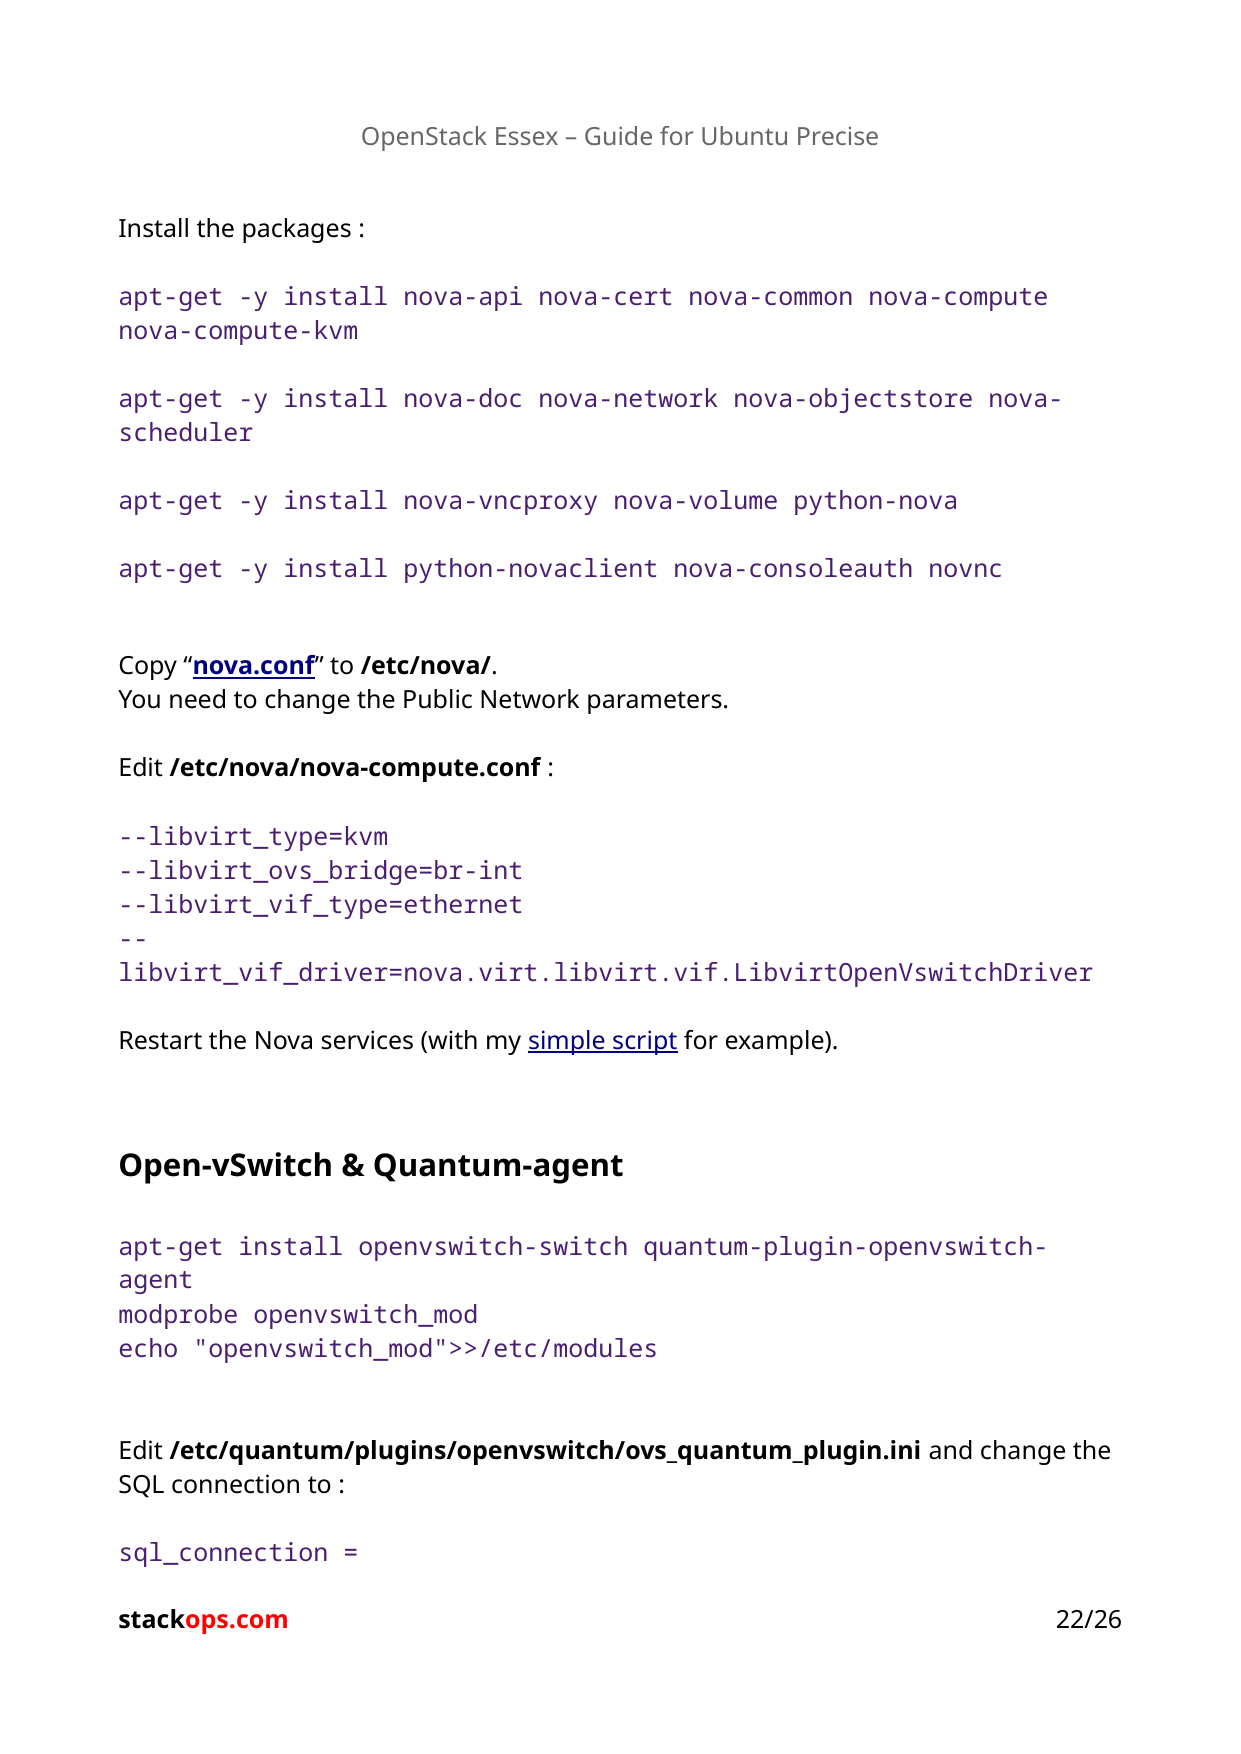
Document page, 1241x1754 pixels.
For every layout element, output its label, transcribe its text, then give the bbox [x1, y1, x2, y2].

text Edit /etc/quantum/plugins/openvswitch/ovs_quantum_plugin.ini and change the SQL connection to : [118, 1432, 1122, 1501]
text --libvirt_vif_type=ethernet [118, 886, 1122, 920]
text sql_connection = [118, 1535, 1122, 1569]
text Copy “nova.conf” to /etc/nova/. [118, 648, 1122, 682]
text apt-get -y install nova-doc nova-network nova-objectstore nova-scheduler [118, 381, 1122, 449]
text apt-get -y install nova-api nova-cert nova-common nova-compute nova-compute-kvm [118, 278, 1122, 347]
text apt-get install openvswitch-switch quantum-plugin-openvswitch-agent [118, 1228, 1122, 1296]
text --libvirt_type=kvm [118, 818, 1122, 852]
text --libvirt_vif_driver=nova.virt.libvirt.vif.LibvirtOpenVswitchDriver [118, 920, 1122, 988]
text --libvirt_ovs_bridge=br-int [118, 852, 1122, 886]
text echo "openvswitch_mod">>/etc/modules [118, 1330, 1122, 1364]
text You need to change the Public Network parameters. [118, 682, 1122, 716]
text Open-vSwitch & Quantum-agent [118, 1143, 1122, 1186]
text Restart the Nova services (with my simple script for example). [118, 1023, 1122, 1057]
text modprobe openvswitch_mod [118, 1296, 1122, 1330]
text Edit /etc/nova/nova-compute.conf : [118, 750, 1122, 784]
text apt-get -y install nova-vncproxy nova-volume python-nova [118, 483, 1122, 517]
text apt-get -y install python-novaclient nova-consoleauth novnc [118, 551, 1122, 585]
text Install the packages : [118, 210, 1122, 244]
